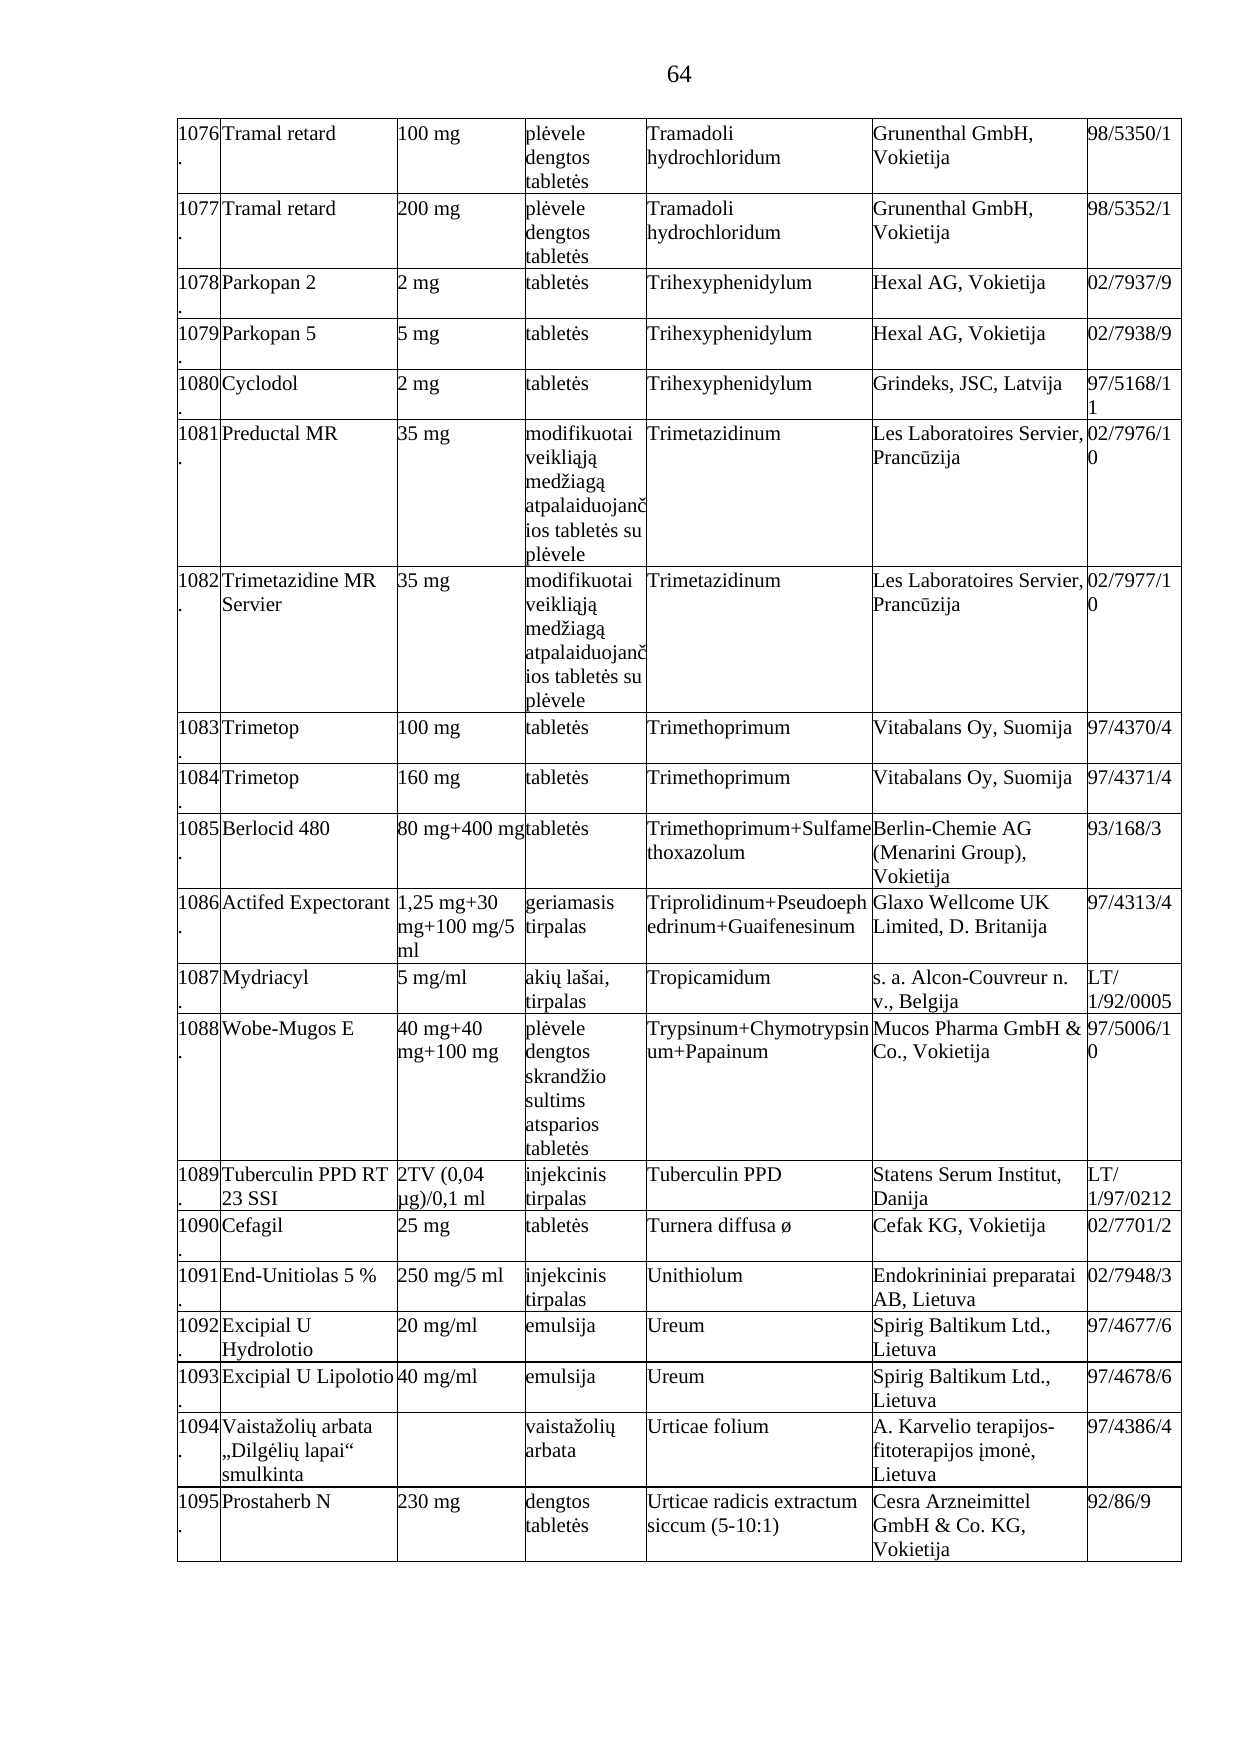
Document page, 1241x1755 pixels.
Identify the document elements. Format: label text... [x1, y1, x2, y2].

table_cell Glaxo Wellcome UK Limited, D. Britanija [873, 889, 1087, 962]
table_cell Cyclodol [221, 370, 397, 419]
table_cell Trimetazidine MR Servier [221, 567, 397, 712]
table_cell Parkopan 2 [221, 269, 397, 318]
table_cell 1090. [178, 1211, 220, 1261]
table_cell Vaistažolių arbata „Dilgėlių lapai“ smulkinta [221, 1413, 397, 1486]
table_cell 1082. [178, 567, 220, 712]
table_cell 1079. [178, 319, 220, 368]
table_cell 100 mg [398, 119, 525, 193]
table_cell Tuberculin PPD [647, 1161, 872, 1210]
table_cell 5 mg [398, 319, 525, 368]
table_cell tabletės [526, 269, 646, 318]
table_cell Unithiolum [647, 1262, 872, 1311]
table_cell Tramadoli hydrochloridum [647, 194, 872, 268]
table_cell 1085. [178, 814, 220, 888]
table_cell geriamasis tirpalas [526, 889, 646, 962]
table_cell Tropicamidum [647, 964, 872, 1013]
table_cell 1095. [178, 1488, 220, 1561]
table_cell 97/4370/4 [1088, 713, 1181, 763]
table_cell Urticae folium [647, 1413, 872, 1486]
table_cell 97/4313/4 [1088, 889, 1181, 962]
table_cell 1080. [178, 370, 220, 419]
table_cell Mucos Pharma GmbH & Co., Vokietija [873, 1014, 1087, 1160]
table_cell 40 mg/ml [398, 1363, 525, 1412]
table_cell A. Karvelio terapijos-fitoterapijos įmonė, Lietuva [873, 1413, 1087, 1486]
table_cell 100 mg [398, 713, 525, 763]
table_cell dengtos tabletės [526, 1488, 646, 1561]
table_cell 160 mg [398, 764, 525, 813]
table_cell 80 mg+400 mg [398, 814, 525, 888]
table_cell 2TV (0,04 µg)/0,1 ml [398, 1161, 525, 1210]
table_cell Ureum [647, 1363, 872, 1412]
table_cell 97/4371/4 [1088, 764, 1181, 813]
table_cell Parkopan 5 [221, 319, 397, 368]
table_cell 93/168/3 [1088, 814, 1181, 888]
table_cell End-Unitiolas 5 % [221, 1262, 397, 1311]
table_cell emulsija [526, 1312, 646, 1361]
table_cell modifikuotai veikliąją medžiagą atpalaiduojančios tabletės su plėvele [526, 567, 646, 712]
table_cell Cefagil [221, 1211, 397, 1261]
table_cell Tuberculin PPD RT 23 SSI [221, 1161, 397, 1210]
table_cell 25 mg [398, 1211, 525, 1261]
table_cell Endokrininiai preparatai AB, Lietuva [873, 1262, 1087, 1311]
table_cell 5 mg/ml [398, 964, 525, 1013]
table_cell Les Laboratoires Servier, Prancūzija [873, 420, 1087, 566]
table_cell 35 mg [398, 420, 525, 566]
table_cell Grunenthal GmbH, Vokietija [873, 119, 1087, 193]
table_cell [398, 1413, 525, 1486]
table_cell 1083. [178, 713, 220, 763]
table_cell 02/7948/3 [1088, 1262, 1181, 1311]
table_cell Les Laboratoires Servier, Prancūzija [873, 567, 1087, 712]
table_cell modifikuotai veikliąją medžiagą atpalaiduojančios tabletės su plėvele [526, 420, 646, 566]
table_cell 1088. [178, 1014, 220, 1160]
table_cell 200 mg [398, 194, 525, 268]
table_cell 98/5352/1 [1088, 194, 1181, 268]
table_cell Grindeks, JSC, Latvija [873, 370, 1087, 419]
table_cell Excipial U Hydrolotio [221, 1312, 397, 1361]
table_cell Trimethoprimum [647, 713, 872, 763]
table_cell tabletės [526, 814, 646, 888]
table_cell Vitabalans Oy, Suomija [873, 764, 1087, 813]
table_cell Trypsinum+Chymotrypsinum+Papainum [647, 1014, 872, 1160]
table_cell Trimetazidinum [647, 567, 872, 712]
table_cell Statens Serum Institut, Danija [873, 1161, 1087, 1210]
table_cell akių lašai, tirpalas [526, 964, 646, 1013]
table_cell Trihexyphenidylum [647, 269, 872, 318]
table_cell Mydriacyl [221, 964, 397, 1013]
table_cell 1078. [178, 269, 220, 318]
table_cell Triprolidinum+Pseudoephedrinum+Guaifenesinum [647, 889, 872, 962]
table_cell 1092. [178, 1312, 220, 1361]
table_cell 40 mg+40 mg+100 mg [398, 1014, 525, 1160]
table_cell 1087. [178, 964, 220, 1013]
table_cell 97/4678/6 [1088, 1363, 1181, 1412]
table_cell Spirig Baltikum Ltd., Lietuva [873, 1363, 1087, 1412]
table_cell Grunenthal GmbH, Vokietija [873, 194, 1087, 268]
table_cell Hexal AG, Vokietija [873, 269, 1087, 318]
table_cell 1081. [178, 420, 220, 566]
table_cell 02/7938/9 [1088, 319, 1181, 368]
table_cell 1094. [178, 1413, 220, 1486]
table_cell Trihexyphenidylum [647, 319, 872, 368]
table_cell Trimetop [221, 713, 397, 763]
table_cell tabletės [526, 764, 646, 813]
table_cell Cefak KG, Vokietija [873, 1211, 1087, 1261]
table_cell 98/5350/1 [1088, 119, 1181, 193]
table_cell 1093. [178, 1363, 220, 1412]
table_cell 97/4386/4 [1088, 1413, 1181, 1486]
table_cell 02/7937/9 [1088, 269, 1181, 318]
table_cell Actifed Expectorant [221, 889, 397, 962]
table_cell plėvele dengtos tabletės [526, 194, 646, 268]
table_cell emulsija [526, 1363, 646, 1412]
table_cell Turnera diffusa ø [647, 1211, 872, 1261]
table_cell 02/7977/10 [1088, 567, 1181, 712]
table_cell 1,25 mg+30 mg+100 mg/5 ml [398, 889, 525, 962]
table_cell 1076. [178, 119, 220, 193]
table_cell plėvele dengtos skrandžio sultims atsparios tabletės [526, 1014, 646, 1160]
table_cell 2 mg [398, 269, 525, 318]
table_cell Ureum [647, 1312, 872, 1361]
table_cell tabletės [526, 1211, 646, 1261]
table_cell 97/5168/11 [1088, 370, 1181, 419]
table_cell Tramadoli hydrochloridum [647, 119, 872, 193]
table_cell 2 mg [398, 370, 525, 419]
table_cell 1077. [178, 194, 220, 268]
table_cell tabletės [526, 370, 646, 419]
table_cell injekcinis tirpalas [526, 1262, 646, 1311]
table_cell tabletės [526, 713, 646, 763]
table_cell tabletės [526, 319, 646, 368]
table_cell injekcinis tirpalas [526, 1161, 646, 1210]
table_cell Trihexyphenidylum [647, 370, 872, 419]
table_cell Tramal retard [221, 119, 397, 193]
table_cell 35 mg [398, 567, 525, 712]
table_cell Cesra Arzneimittel GmbH & Co. KG, Vokietija [873, 1488, 1087, 1561]
table_cell 02/7701/2 [1088, 1211, 1181, 1261]
table_cell LT/1/92/0005 [1088, 964, 1181, 1013]
table_cell LT/1/97/0212 [1088, 1161, 1181, 1210]
table_cell Hexal AG, Vokietija [873, 319, 1087, 368]
table_cell Berlocid 480 [221, 814, 397, 888]
table_cell 20 mg/ml [398, 1312, 525, 1361]
table_cell 1084. [178, 764, 220, 813]
table_cell s. a. Alcon-Couvreur n. v., Belgija [873, 964, 1087, 1013]
table_cell Tramal retard [221, 194, 397, 268]
table_cell Trimethoprimum [647, 764, 872, 813]
table_cell 02/7976/10 [1088, 420, 1181, 566]
table_cell vaistažolių arbata [526, 1413, 646, 1486]
table_cell Trimetazidinum [647, 420, 872, 566]
table_cell Prostaherb N [221, 1488, 397, 1561]
table_cell 250 mg/5 ml [398, 1262, 525, 1311]
table_cell 97/5006/10 [1088, 1014, 1181, 1160]
table_cell 92/86/9 [1088, 1488, 1181, 1561]
table_cell Trimethoprimum+Sulfamethoxazolum [647, 814, 872, 888]
table_cell 1091. [178, 1262, 220, 1311]
table_cell 1089. [178, 1161, 220, 1210]
table_cell Preductal MR [221, 420, 397, 566]
table_cell Excipial U Lipolotio [221, 1363, 397, 1412]
table_cell 230 mg [398, 1488, 525, 1561]
table_cell Berlin-Chemie AG (Menarini Group), Vokietija [873, 814, 1087, 888]
table_cell 97/4677/6 [1088, 1312, 1181, 1361]
table_cell Wobe-Mugos E [221, 1014, 397, 1160]
table_cell plėvele dengtos tabletės [526, 119, 646, 193]
table_cell Trimetop [221, 764, 397, 813]
table_cell Vitabalans Oy, Suomija [873, 713, 1087, 763]
table_cell 1086. [178, 889, 220, 962]
table_cell Spirig Baltikum Ltd., Lietuva [873, 1312, 1087, 1361]
table_cell Urticae radicis extractum siccum (5-10:1) [647, 1488, 872, 1561]
